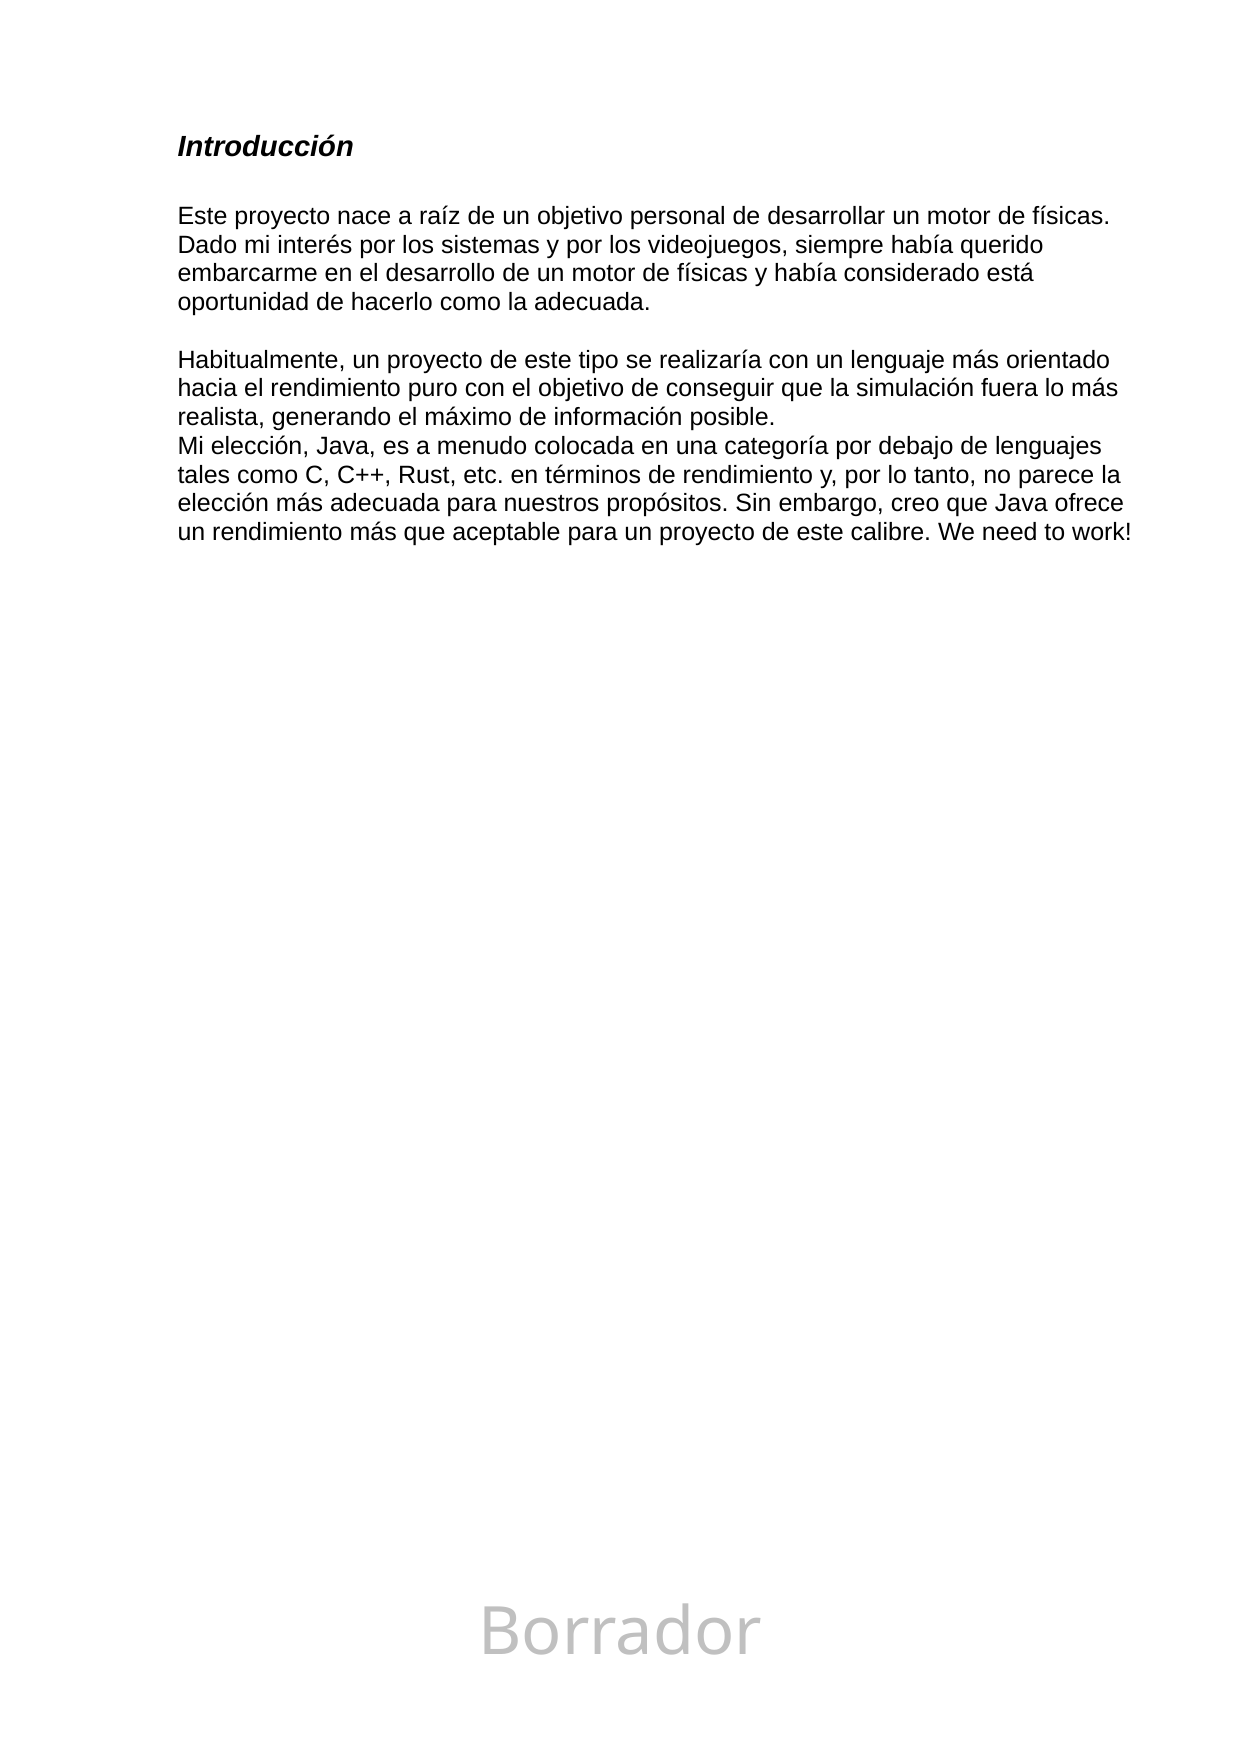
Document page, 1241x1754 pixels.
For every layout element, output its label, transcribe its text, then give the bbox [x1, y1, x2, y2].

subtitle Introducción [177, 128, 1152, 162]
text Habitualmente, un proyecto de este tipo se realizaría con un lenguaje más orientado hacia el rendimiento puro con el objetivo de conseguir que la simulación fuera lo más realista, generando el máximo de información posible. Mi elección, Java, es a menudo colocada en una categoría por debajo de lenguajes tales como C, C++, Rust, etc. en términos de rendimiento y, por lo tanto, no parece la elección más adecuada para nuestros propósitos. Sin embargo, creo que Java ofrece un rendimiento más que aceptable para un proyecto de este calibre. We need to work! [177, 344, 1152, 546]
text Este proyecto nace a raíz de un objetivo personal de desarrollar un motor de físicas. Dado mi interés por los sistemas y por los videojuegos, siempre había querido embarcarme en el desarrollo de un motor de físicas y había considerado está oportunidad de hacerlo como la adecuada. [177, 201, 1152, 316]
